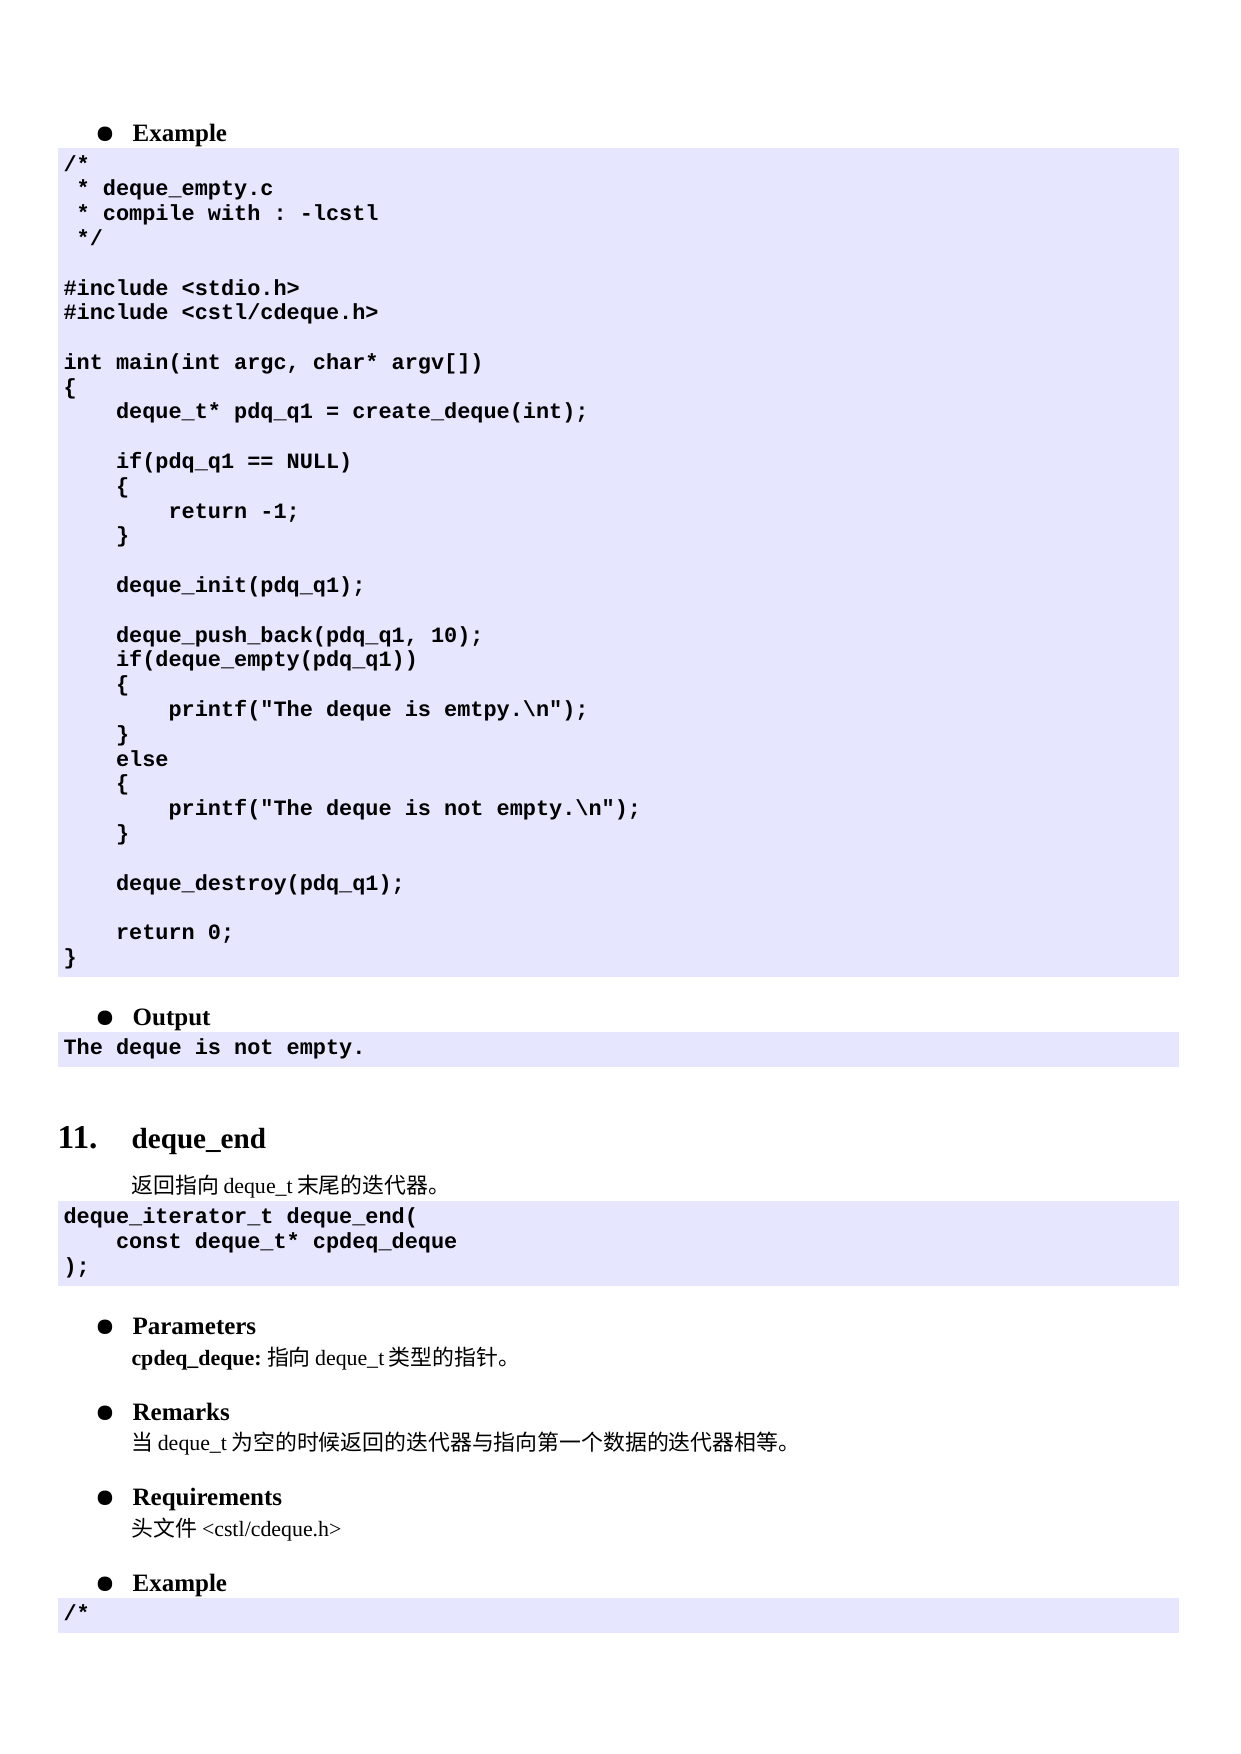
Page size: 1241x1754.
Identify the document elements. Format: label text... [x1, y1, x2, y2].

list Parameters [95, 1311, 1179, 1340]
list Requirements [95, 1482, 1179, 1511]
table_header The deque is not empty. [58, 1032, 1179, 1067]
text cpdeq_deque: 指向deque_t类型的指针。 [57, 1340, 1179, 1371]
text 头文件 <cstl/cdeque.h> [57, 1511, 1179, 1543]
list Example [95, 118, 1179, 147]
table_header deque_iterator_t deque_end( const deque_t* cpdeq_deque ); [58, 1201, 1179, 1286]
table_header /* * deque_empty.c * compile with : -lcstl */ #include <stdio.h> #include <cstl/cdeque.h> int main(int argc, char* argv[]) { deque_t* pdq_q1 = create_deque(int); if(pdq_q1 == NULL) { return -1; } deque_init(pdq_q1); deque_push_back(pdq_q1, 10); if(deque_empty(pdq_q1)) { printf("The deque is emtpy.\n"); } else { printf("The deque is not empty.\n"); } deque_destroy(pdq_q1); return 0; } [58, 148, 1179, 977]
list Example [95, 1568, 1179, 1597]
text 返回指向deque_t末尾的迭代器。 [57, 1168, 1179, 1200]
list Output [95, 1002, 1179, 1031]
list Remarks [95, 1397, 1179, 1425]
text 当deque_t为空的时候返回的迭代器与指向第一个数据的迭代器相等。 [57, 1425, 1179, 1457]
table_header /* [58, 1598, 1179, 1633]
subtitle deque_end [57, 1117, 1179, 1156]
